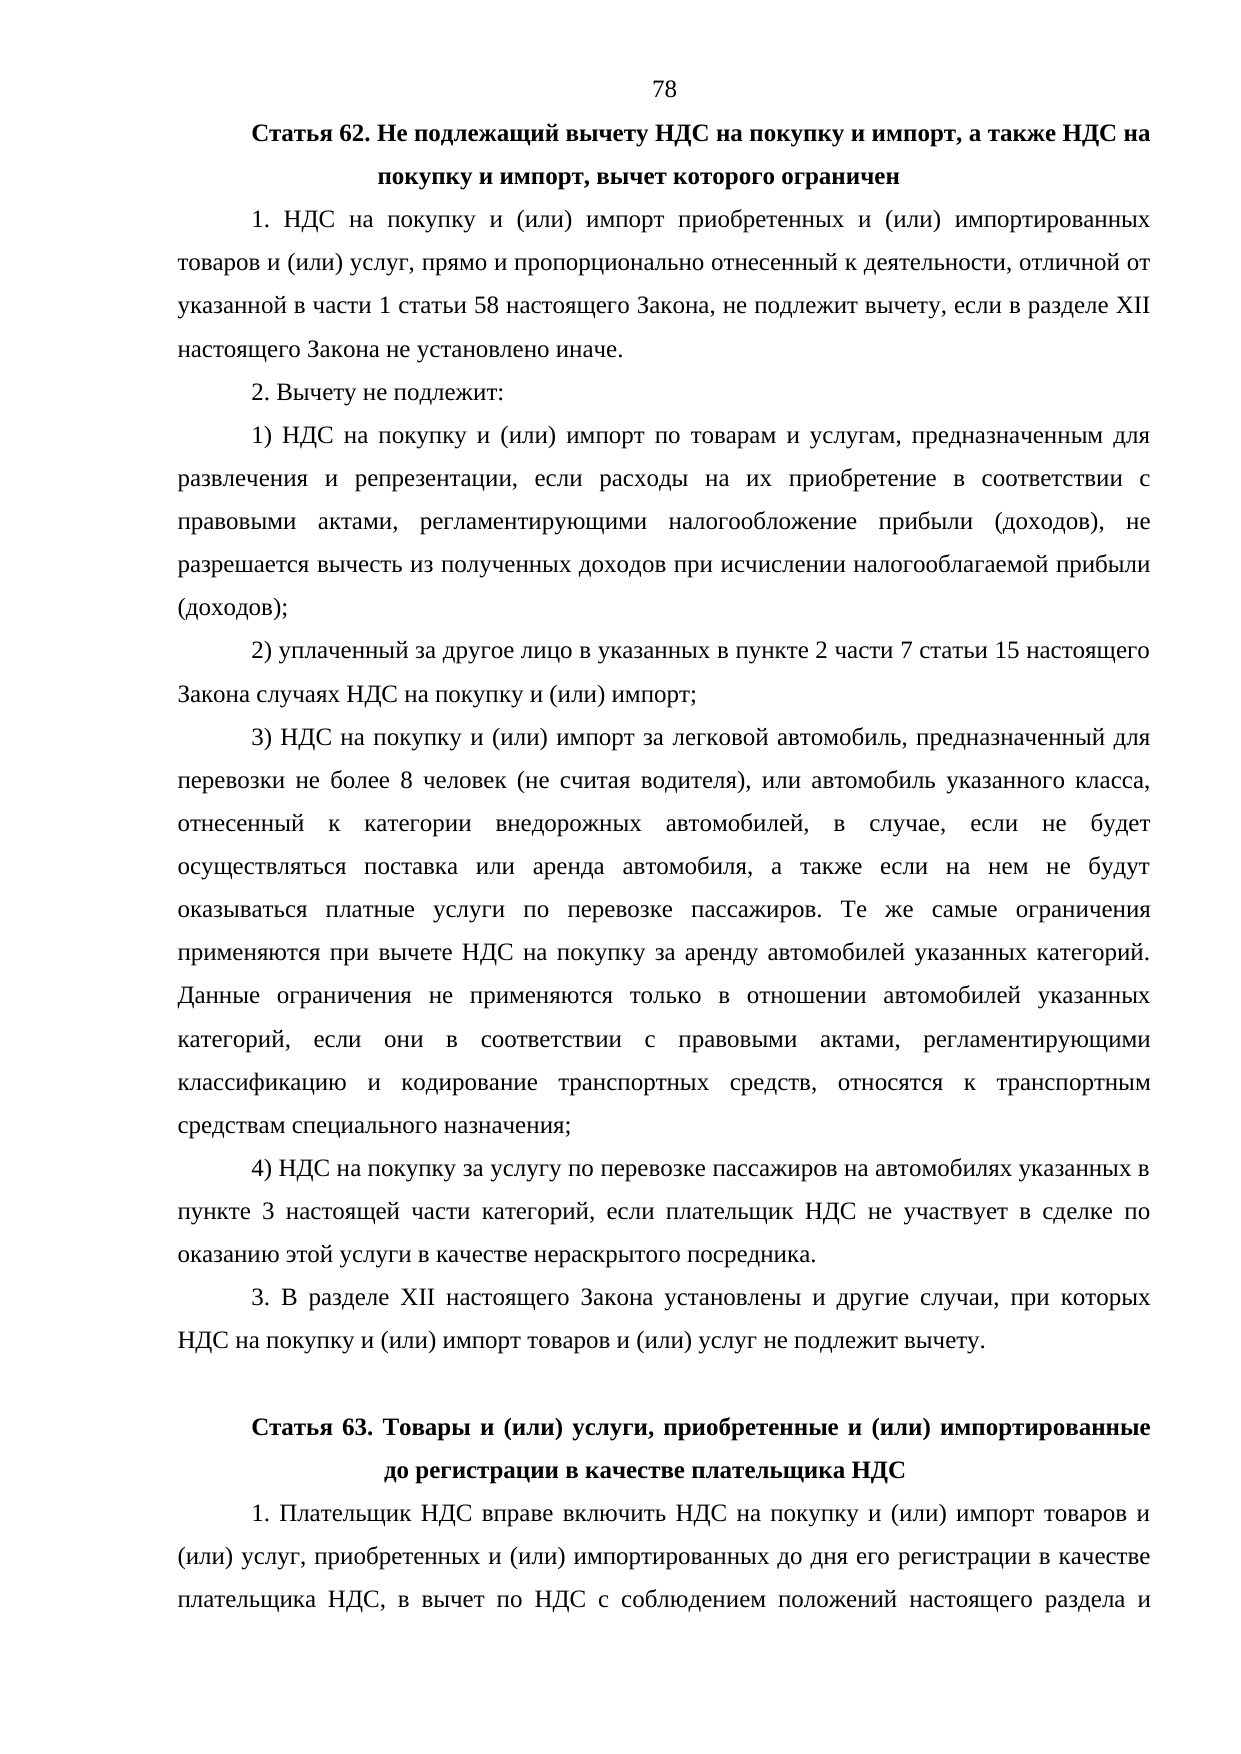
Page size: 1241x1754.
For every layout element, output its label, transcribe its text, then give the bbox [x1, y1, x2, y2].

text 1. НДС на покупку и (или) импорт приобретенных и (или) импортированных товаров и (или) услуг, прямо и пропорционально отнесенный к деятельности, отличной от указанной в части 1 статьи 58 настоящего Закона, не подлежит вычету, если в разделе XII настоящего Закона не установлено иначе. [177, 204, 1152, 362]
text Статья 62. Не подлежащий вычету НДС на покупку и импорт, а также НДС на покупку и импорт, вычет которого ограничен [251, 118, 1152, 190]
text 3. В разделе XII настоящего Закона установлены и другие случаи, при которых НДС на покупку и (или) импорт товаров и (или) услуг не подлежит вычету. [177, 1282, 1152, 1354]
text Статья 63. Товары и (или) услуги, приобретенные и (или) импортированные до регистрации в качестве плательщика НДС [251, 1412, 1152, 1484]
text 4) НДС на покупку за услугу по перевозке пассажиров на автомобилях указанных в пункте 3 настоящей части категорий, если плательщик НДС не участвует в сделке по оказанию этой услуги в качестве нераскрытого посредника. [177, 1153, 1152, 1268]
text 2. Вычету не подлежит: [177, 377, 1152, 406]
text 2) уплаченный за другое лицо в указанных в пункте 2 части 7 статьи 15 настоящего Закона случаях НДС на покупку и (или) импорт; [177, 636, 1152, 707]
text 3) НДС на покупку и (или) импорт за легковой автомобиль, предназначенный для перевозки не более 8 человек (не считая водителя), или автомобиль указанного класса, отнесенный к категории внедорожных автомобилей, в случае, если не будет осуществляться поставка или аренда автомобиля, а также если на нем не будут оказываться платные услуги по перевозке пассажиров. Те же самые ограничения применяются при вычете НДС на покупку за аренду автомобилей указанных категорий. Данные ограничения не применяются только в отношении автомобилей указанных категорий, если они в соответствии с правовыми актами, регламентирующими классификацию и кодирование транспортных средств, относятся к транспортным средствам специального назначения; [177, 722, 1152, 1139]
text 1) НДС на покупку и (или) импорт по товарам и услугам, предназначенным для развлечения и репрезентации, если расходы на их приобретение в соответствии с правовыми актами, регламентирующими налогообложение прибыли (доходов), не разрешается вычесть из полученных доходов при исчислении налогооблагаемой прибыли (доходов); [177, 420, 1152, 621]
text 1. Плательщик НДС вправе включить НДС на покупку и (или) импорт товаров и (или) услуг, приобретенных и (или) импортированных до дня его регистрации в качестве плательщика НДС, в вычет по НДС с соблюдением положений настоящего раздела и [177, 1498, 1152, 1613]
